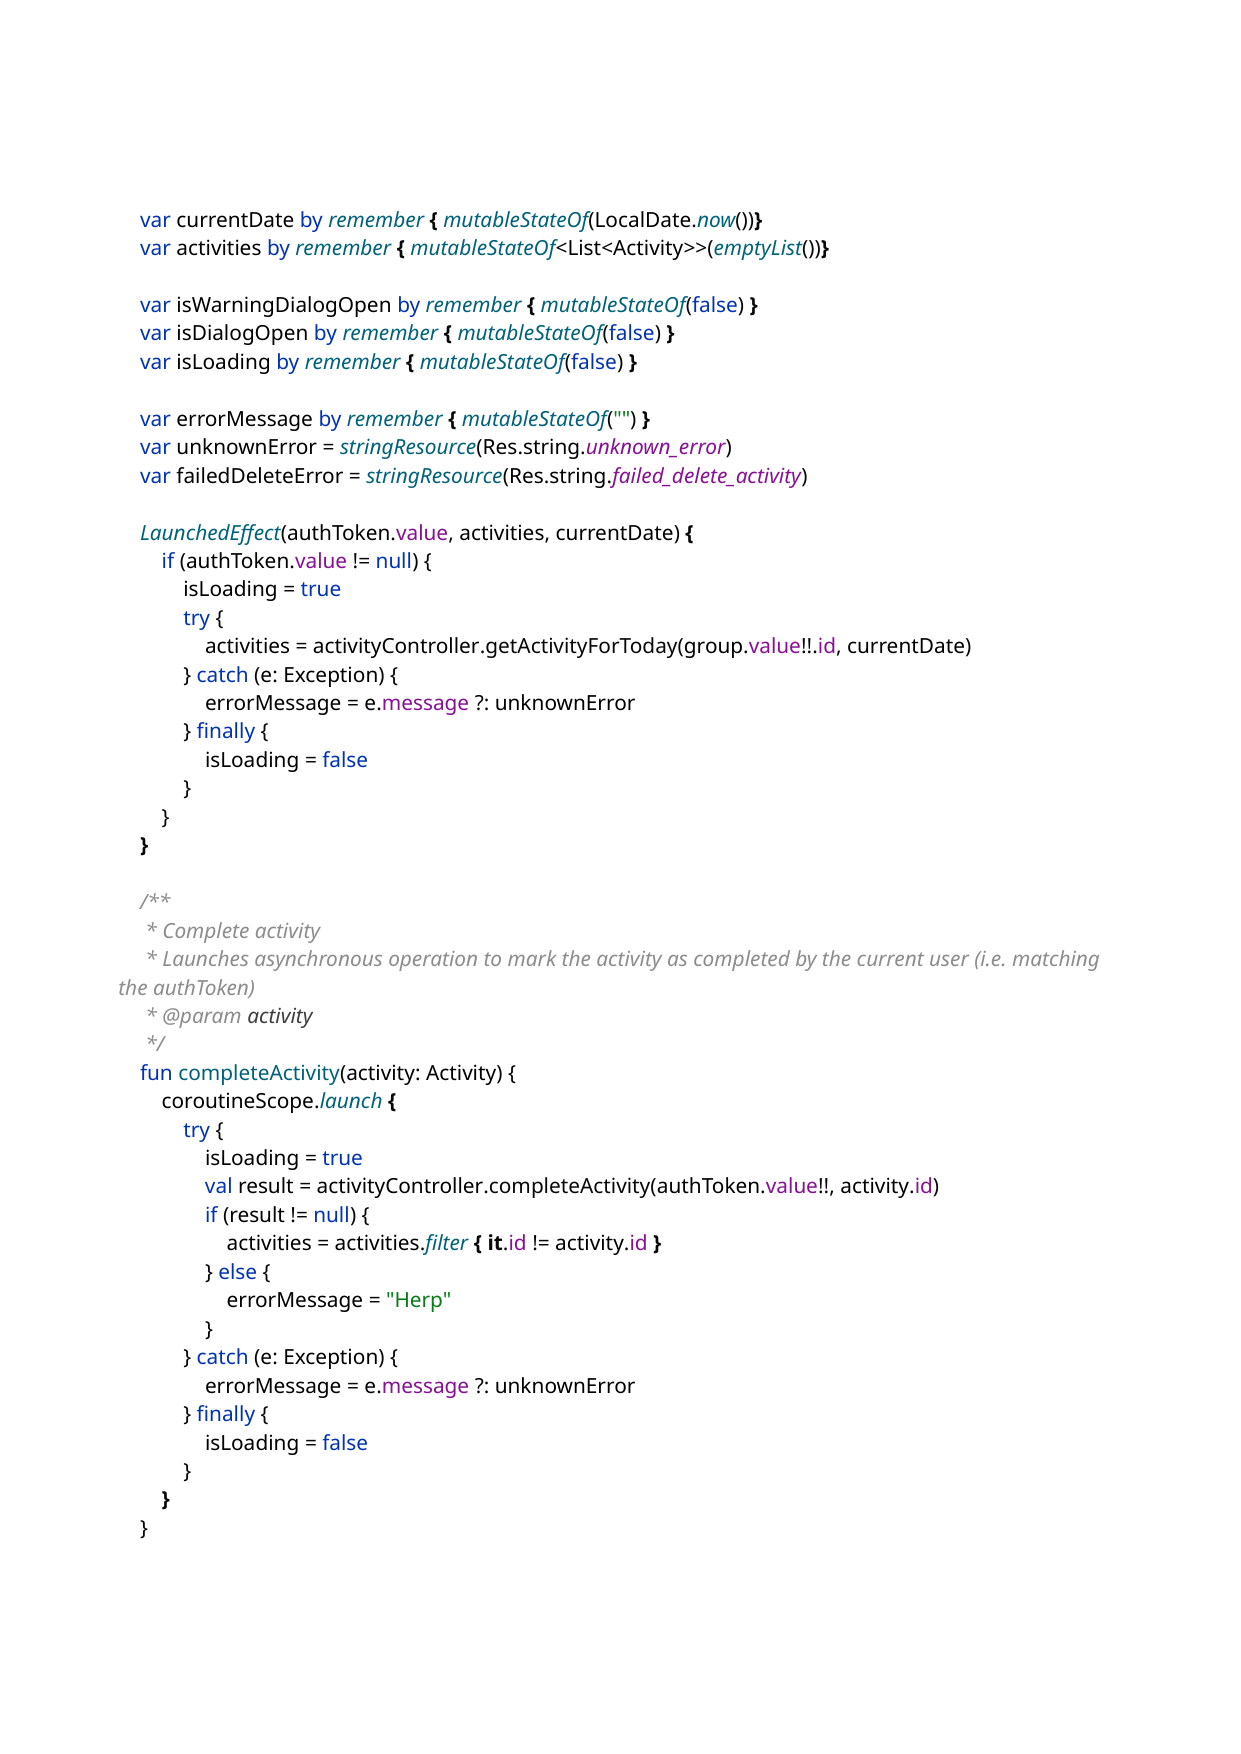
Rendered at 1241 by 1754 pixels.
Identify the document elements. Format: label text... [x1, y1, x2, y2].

text var currentDate by remember { mutableStateOf(LocalDate.now())} var activities by remember { mutableStateOf<List<Activity>>(emptyList())} var isWarningDialogOpen by remember { mutableStateOf(false) } var isDialogOpen by remember { mutableStateOf(false) } var isLoading by remember { mutableStateOf(false) } var errorMessage by remember { mutableStateOf("") } var unknownError = stringResource(Res.string.unknown_error) var failedDeleteError = stringResource(Res.string.failed_delete_activity) LaunchedEffect(authToken.value, activities, currentDate) { if (authToken.value != null) { isLoading = true try { activities = activityController.getActivityForToday(group.value!!.id, currentDate) } catch (e: Exception) { errorMessage = e.message ?: unknownError } finally { isLoading = false } } } /** * Complete activity * Launches asynchronous operation to mark the activity as completed by the current user (i.e. matching the authToken) * @param activity */ fun completeActivity(activity: Activity) { coroutineScope.launch { try { isLoading = true val result = activityController.completeActivity(authToken.value!!, activity.id) if (result != null) { activities = activities.filter { it.id != activity.id } } else { errorMessage = "Herp" } } catch (e: Exception) { errorMessage = e.message ?: unknownError } finally { isLoading = false } } } [118, 176, 1122, 1570]
